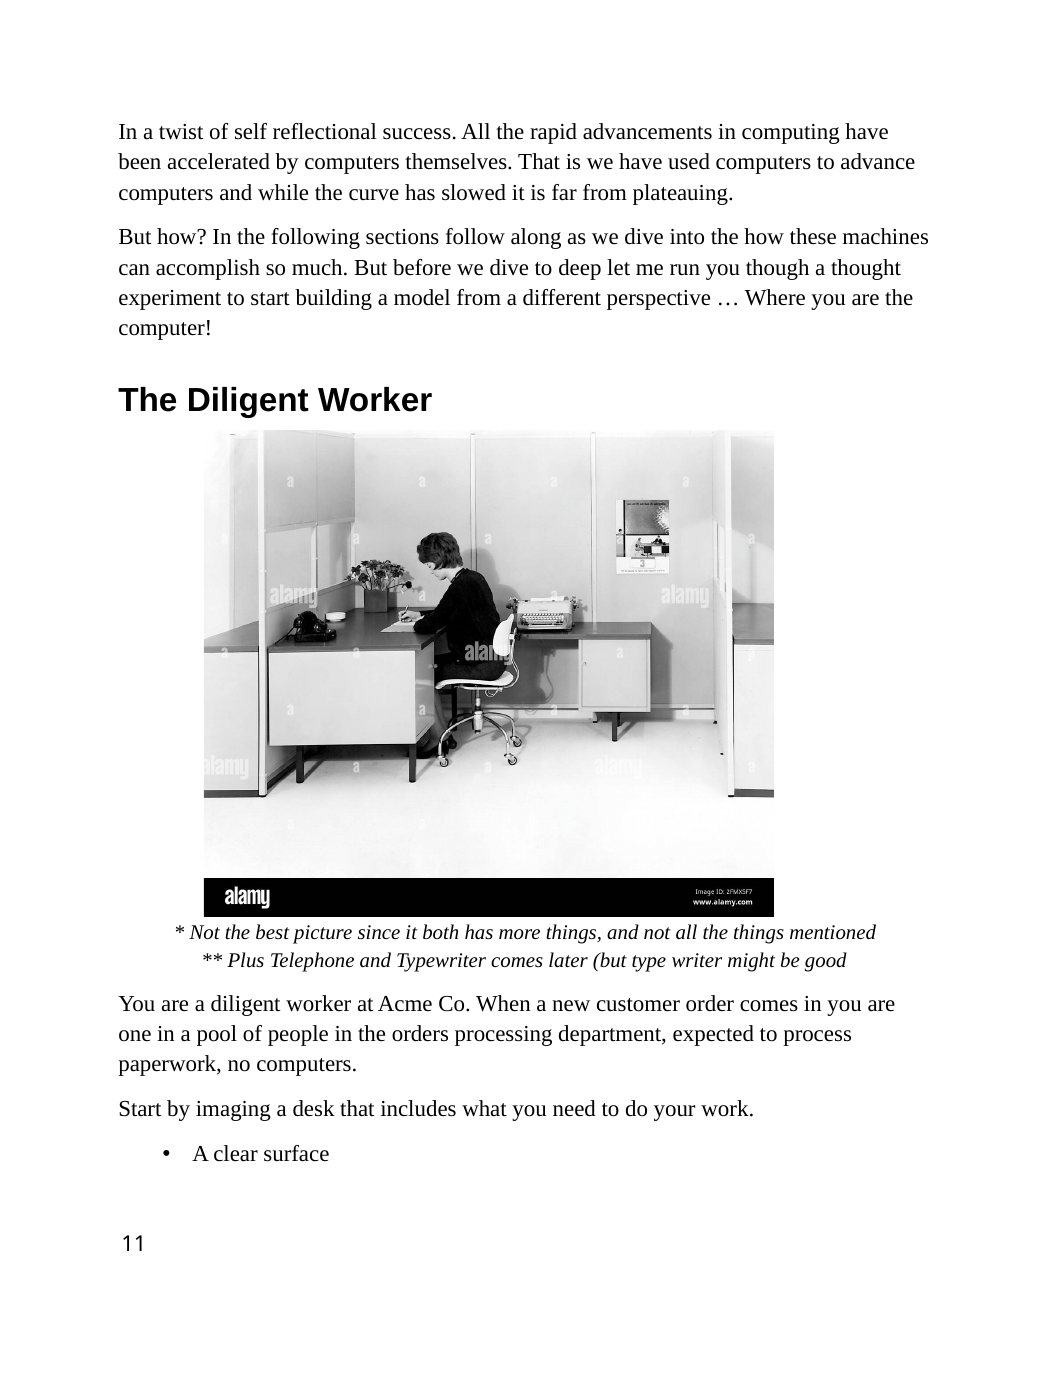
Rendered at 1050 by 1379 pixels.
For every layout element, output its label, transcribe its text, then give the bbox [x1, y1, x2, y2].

text In a twist of self reflectional success. All the rapid advancements in computing have been accelerated by computers themselves. That is we have used computers to advance computers and while the curve has slowed it is far from plateauing. [118, 118, 932, 205]
picture [203, 430, 774, 917]
text * Not the best picture since it both has more things, and not all the things mentioned ** Plus Telephone and Typewriter comes later (but type writer might be good [118, 431, 932, 972]
text Start by imaging a desk that includes what you need to do your work. [118, 1095, 932, 1122]
list A clear surface [162, 1140, 932, 1166]
subtitle The Diligent Worker [118, 379, 932, 418]
text But how? In the following sections follow along as we dive into the how these machines can accomplish so much. But before we dive to deep let me run you though a thought experiment to start building a model from a different perspective … Where you are the computer! [118, 223, 932, 340]
text You are a diligent worker at Acme Co. When a new customer order comes in you are one in a pool of people in the orders processing department, expected to process paperwork, no computers. [118, 990, 932, 1077]
